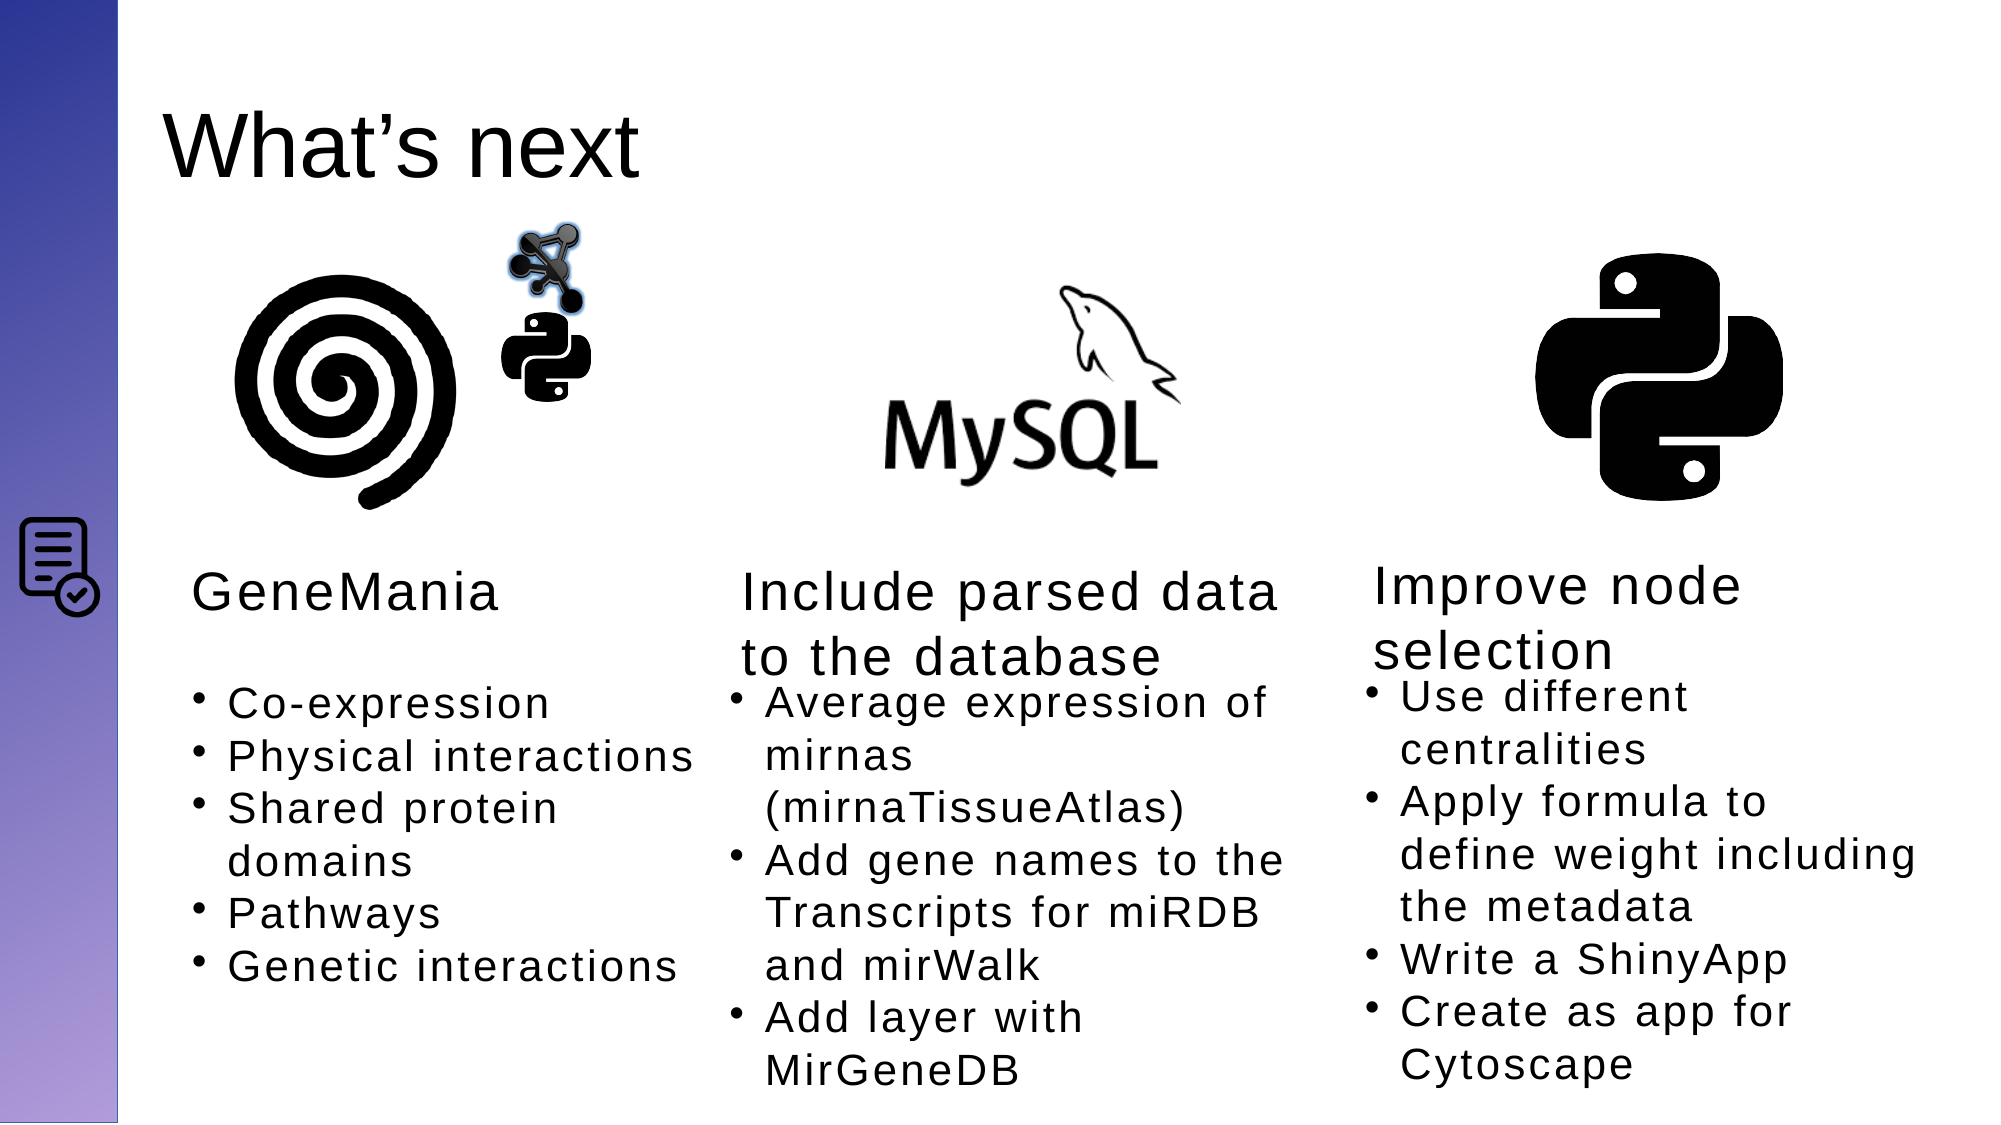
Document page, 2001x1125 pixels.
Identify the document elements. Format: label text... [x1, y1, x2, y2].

picture [885, 236, 1181, 532]
text_box [0, 0, 118, 1123]
picture [206, 253, 473, 520]
text_box Include parsed data to the database [726, 549, 1333, 666]
text_box Improve node selection [1358, 543, 1964, 679]
picture [501, 224, 591, 402]
text_box Average expression of mirnas (mirnaTissueAtlas) Add gene names to the Transcripts for miRDB and mirWalk Add layer with MirGeneDB [714, 666, 1349, 1125]
picture [6, 514, 113, 620]
text_box GeneMania [177, 549, 518, 626]
text_box Co-expression Physical interactions Shared protein domains Pathways Genetic interactions [177, 667, 714, 1125]
title What’s next [147, 41, 1636, 254]
text_box Use different centralities Apply formula to define weight including the metadata Write a ShinyApp Create as app for Cytoscape [1349, 660, 1937, 1125]
picture [1535, 253, 1783, 501]
